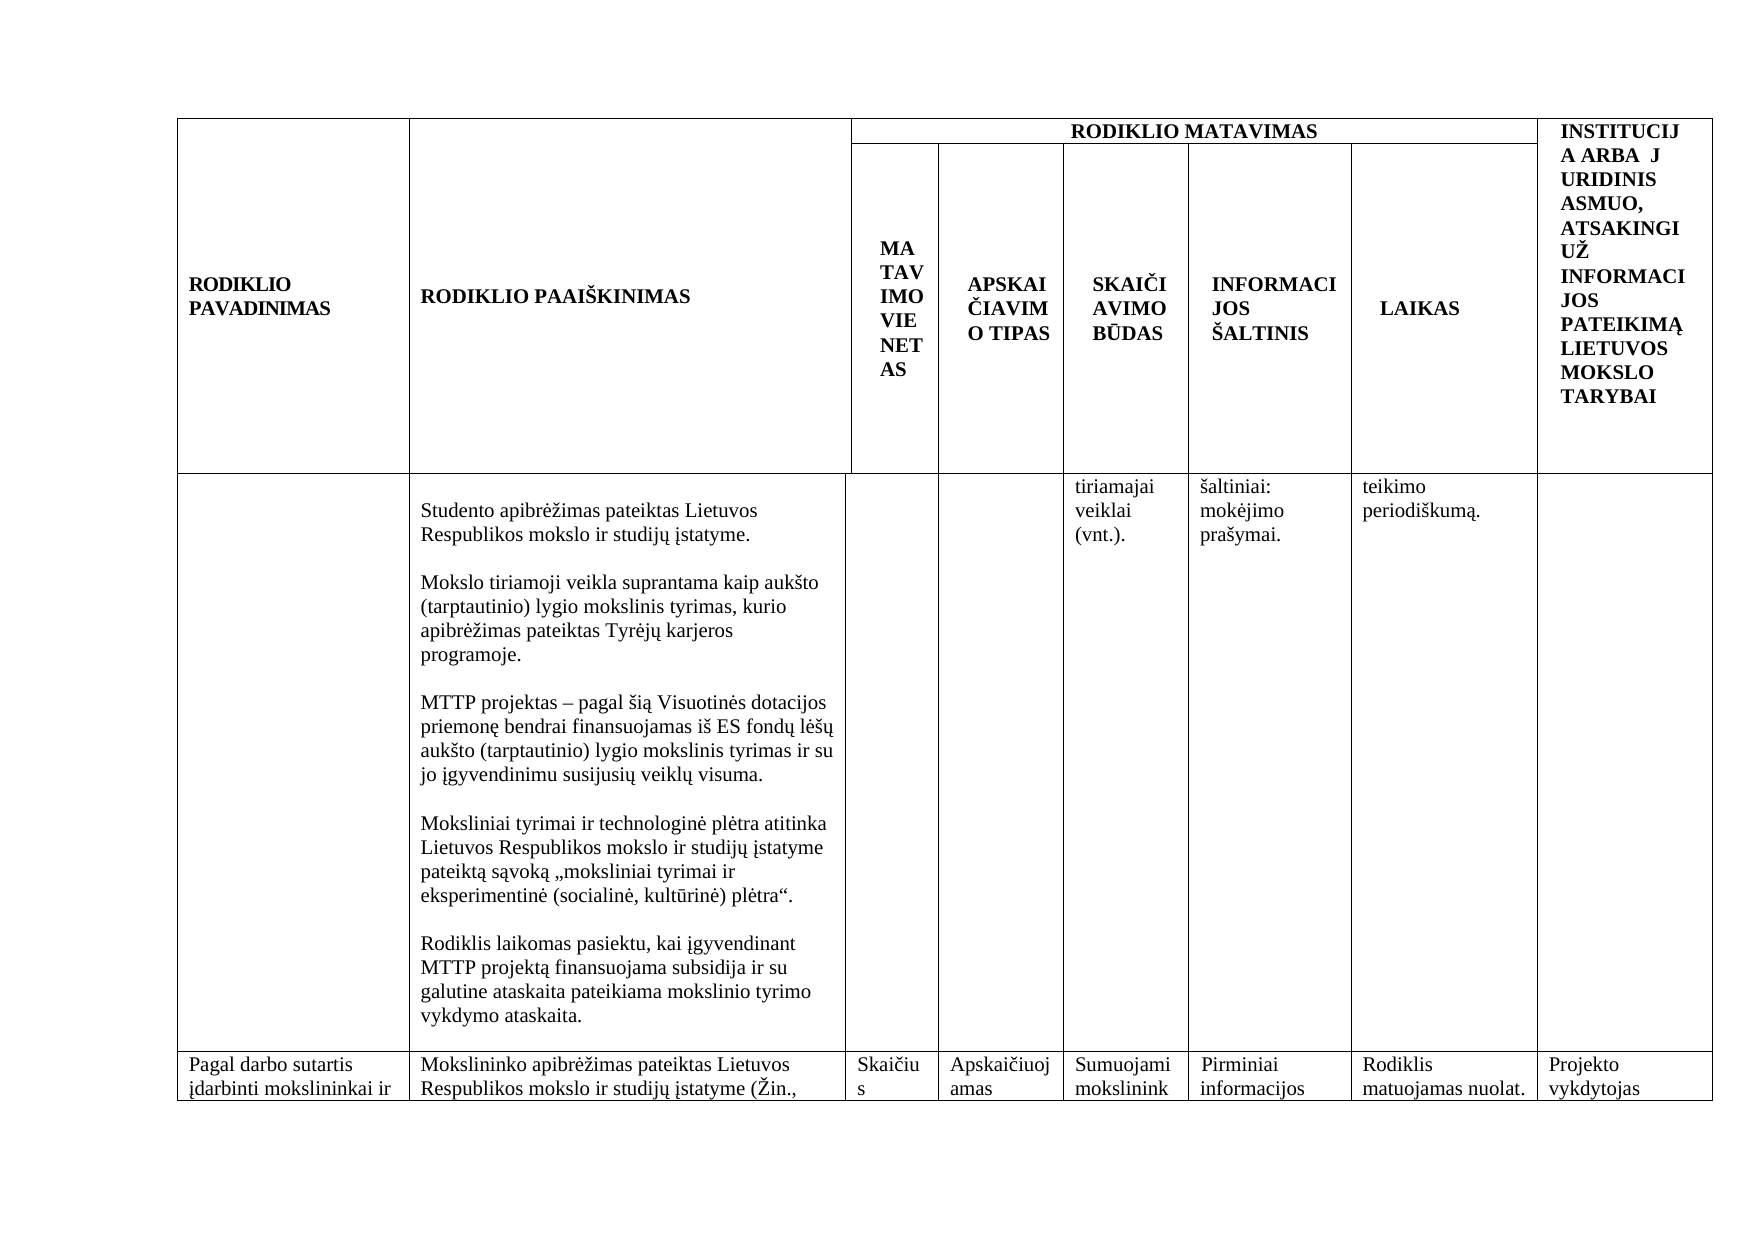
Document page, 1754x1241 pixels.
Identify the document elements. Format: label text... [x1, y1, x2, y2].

table_header RODIKLIO MATAVIMAS [852, 119, 1537, 143]
table_cell Studento apibrėžimas pateiktas Lietuvos Respublikos mokslo ir studijų įstatyme. Mokslo tiriamoji veikla suprantama kaip aukšto (tarptautinio) lygio mokslinis tyrimas, kurio apibrėžimas pateiktas Tyrėjų karjeros programoje. MTTP projektas – pagal šią Visuotinės dotacijos priemonę bendrai finansuojamas iš ES fondų lėšų aukšto (tarptautinio) lygio mokslinis tyrimas ir su jo įgyvendinimu susijusių veiklų visuma. Moksliniai tyrimai ir technologinė plėtra atitinka Lietuvos Respublikos mokslo ir studijų įstatyme pateiktą sąvoką „moksliniai tyrimai ir eksperimentinė (socialinė, kultūrinė) plėtra“. Rodiklis laikomas pasiektu, kai įgyvendinant MTTP projektą finansuojama subsidija ir su galutine ataskaita pateikiama mokslinio tyrimo vykdymo ataskaita. [410, 474, 845, 1051]
table_cell tiriamajai veiklai (vnt.). [1064, 474, 1188, 1051]
table_cell Pagal darbo sutartis įdarbinti mokslininkai ir [178, 1052, 409, 1100]
table_cell [178, 474, 409, 1051]
table_cell Mokslininko apibrėžimas pateiktas Lietuvos Respublikos mokslo ir studijų įstatyme (Žin., [410, 1052, 845, 1100]
table_cell Sumuojami mokslinink [1064, 1052, 1188, 1100]
table_header Institucija arba j URIdinis asmuo, atsakingi už informacijos pateikimą LIETUVOS MOKSLO TARYBAI [1538, 119, 1712, 473]
table_cell Pirminiai informacijos [1189, 1052, 1351, 1100]
table_cell teikimo periodiškumą. [1352, 474, 1537, 1051]
table_cell [939, 474, 1063, 1051]
table_cell [1538, 474, 1712, 1051]
table_cell MATAVIMO VIENETAS [852, 144, 938, 473]
table_cell LAIKAS [1352, 144, 1537, 473]
table_cell SKAIČIAVIMO BŪDAS [1064, 144, 1188, 473]
table_cell INFORMACIJOS ŠALTINIS [1189, 144, 1351, 473]
table_header RODIKLIO PAAIŠKINIMAS [410, 119, 851, 473]
table_cell Rodiklis matuojamas nuolat. [1352, 1052, 1537, 1100]
table_cell [846, 474, 938, 1051]
table_cell Apskaičiuojamas [939, 1052, 1063, 1100]
table_cell šaltiniai: mokėjimo prašymai. [1189, 474, 1351, 1051]
table_header RODIKLIO PAVADINIMAS [178, 119, 409, 473]
table_cell Skaičius [846, 1052, 938, 1100]
table_cell Projekto vykdytojas [1538, 1052, 1712, 1100]
table_cell APSKAIČIAVIMO TIPAS [939, 144, 1063, 473]
